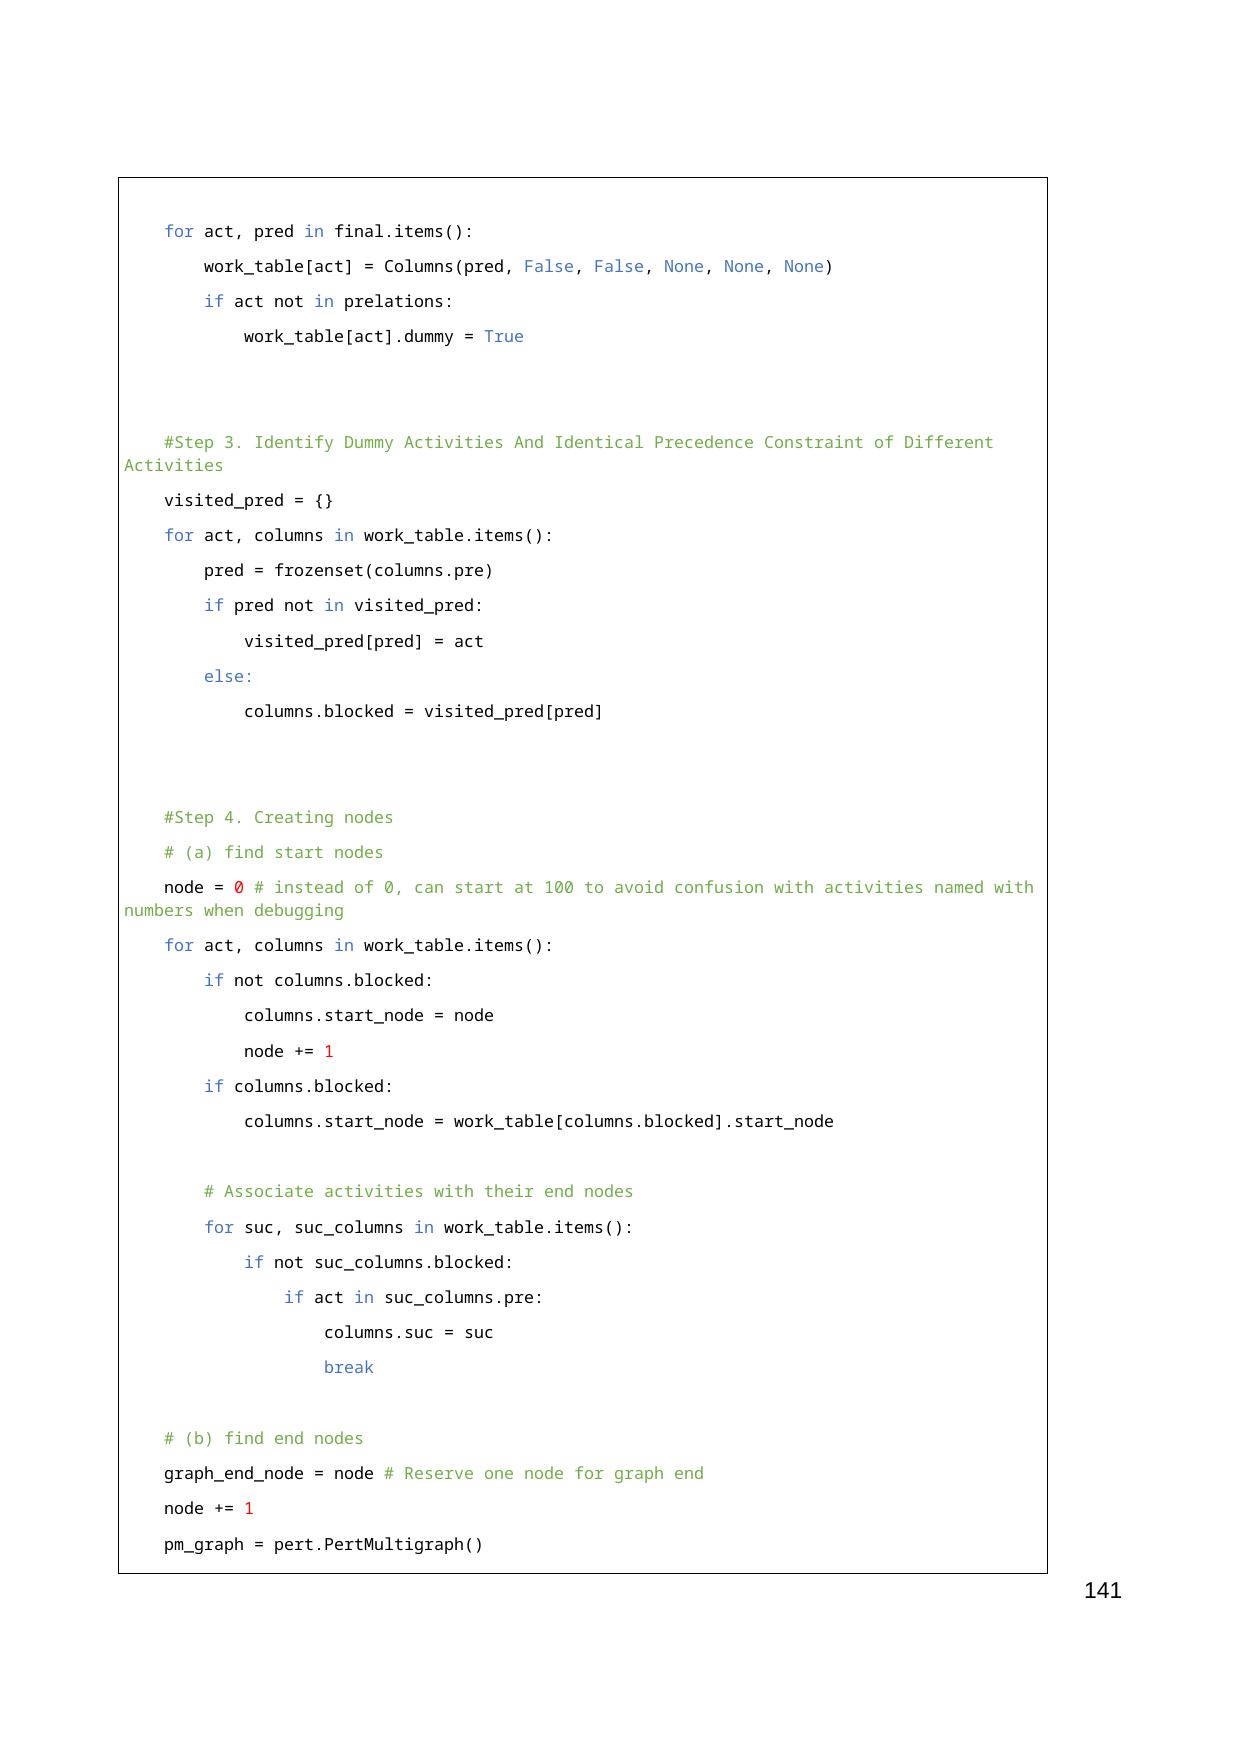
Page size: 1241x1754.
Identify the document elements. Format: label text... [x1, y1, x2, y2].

table_header for act, pred in final.items(): work_table[act] = Columns(pred, False, False, None, None, None) if act not in prelations: work_table[act].dummy = True #Step 3. Identify Dummy Activities And Identical Precedence Constraint of Different Activities visited_pred = {} for act, columns in work_table.items(): pred = frozenset(columns.pre) if pred not in visited_pred: visited_pred[pred] = act else: columns.blocked = visited_pred[pred] #Step 4. Creating nodes # (a) find start nodes node = 0 # instead of 0, can start at 100 to avoid confusion with activities named with numbers when debugging for act, columns in work_table.items(): if not columns.blocked: columns.start_node = node node += 1 if columns.blocked: columns.start_node = work_table[columns.blocked].start_node # Associate activities with their end nodes for suc, suc_columns in work_table.items(): if not suc_columns.blocked: if act in suc_columns.pre: columns.suc = suc break # (b) find end nodes graph_end_node = node # Reserve one node for graph end node += 1 pm_graph = pert.PertMultigraph() [119, 178, 1047, 1573]
